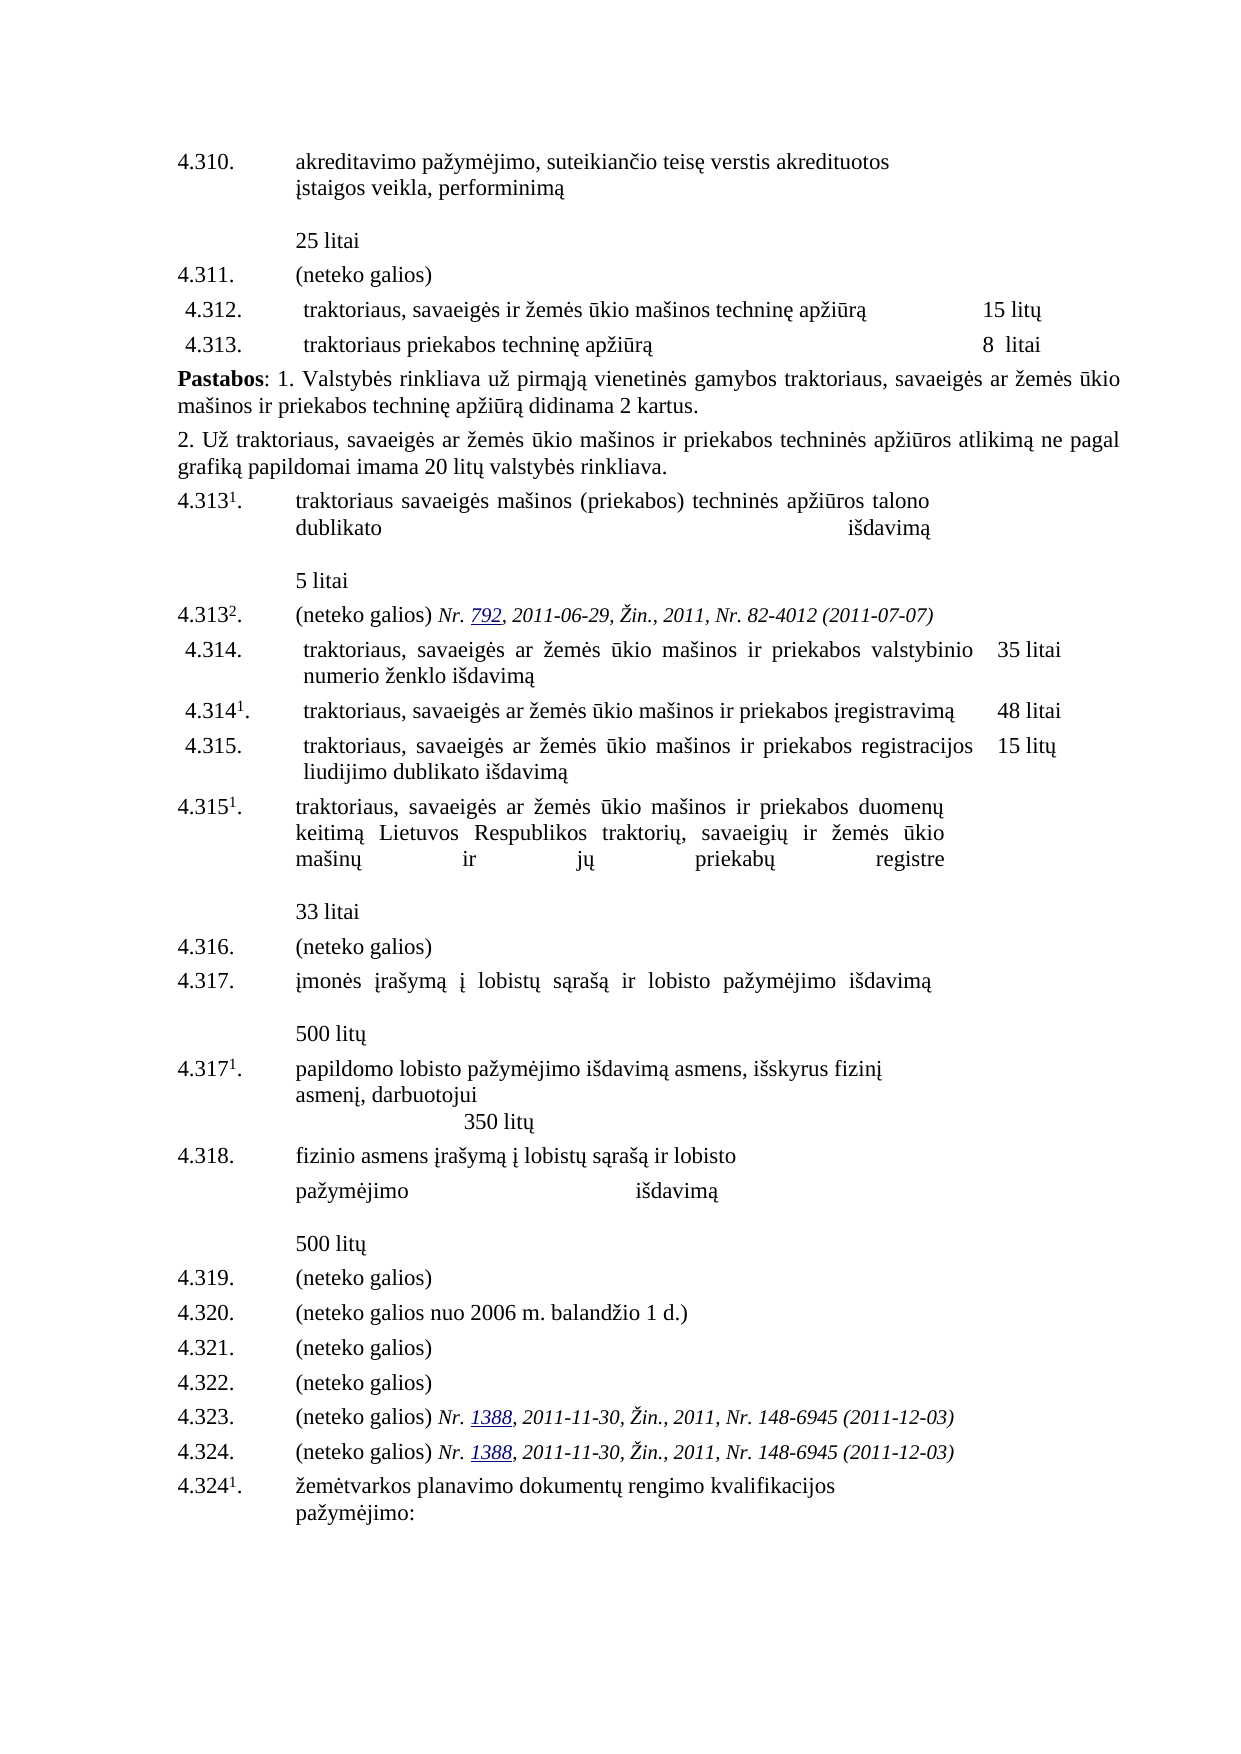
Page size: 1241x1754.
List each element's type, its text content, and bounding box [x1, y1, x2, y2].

table_header traktoriaus, savaeigės ar žemės ūkio mašinos ir priekabos valstybinio numerio ženklo išdavimą [292, 636, 986, 697]
text Pastabos: 1. Valstybės rinkliava už pirmąją vienetinės gamybos traktoriaus, savaeigės ar žemės ūkio mašinos ir priekabos techninę apžiūrą didinama 2 kartus. [177, 366, 1122, 418]
text 4.322. (neteko galios) [177, 1368, 945, 1395]
text 4.317. įmonės įrašymą į lobistų sąrašą ir lobisto pažymėjimo išdavimą 500 litų [177, 968, 945, 1047]
table_cell 4.3141. [174, 697, 292, 732]
table_cell traktoriaus, savaeigės ar žemės ūkio mašinos ir priekabos įregistravimą [292, 697, 986, 732]
text 2. Už traktoriaus, savaeigės ar žemės ūkio mašinos ir priekabos techninės apžiūros atlikimą ne pagal grafiką papildomai imama 20 litų valstybės rinkliava. [177, 427, 1122, 479]
table_cell traktoriaus priekabos techninę apžiūrą [292, 331, 971, 366]
table_cell 8 litai [971, 331, 1144, 366]
table_cell 4.313. [174, 331, 292, 366]
table_cell 48 litai [986, 697, 1144, 732]
table_header 15 litų [971, 296, 1144, 331]
table_header 4.312. [174, 296, 292, 331]
table_header traktoriaus, savaeigės ir žemės ūkio mašinos techninę apžiūrą [292, 296, 971, 331]
table_cell 4.315. [174, 732, 292, 793]
text 4.3131. traktoriaus savaeigės mašinos (priekabos) techninės apžiūros talono dublikato išdavimą 5 litai [177, 488, 930, 593]
text 4.3241. žemėtvarkos planavimo dokumentų rengimo kvalifikacijos pažymėjimo: [177, 1473, 856, 1525]
text 4.319. (neteko galios) [177, 1264, 945, 1291]
text 4.320. (neteko galios nuo 2006 m. balandžio 1 d.) [177, 1299, 945, 1326]
table_cell traktoriaus, savaeigės ar žemės ūkio mašinos ir priekabos registracijos liudijimo dublikato išdavimą [292, 732, 986, 793]
text 4.318. fizinio asmens įrašymą į lobistų sąrašą ir lobisto [177, 1142, 945, 1169]
table_header 4.314. [174, 636, 292, 697]
text pažymėjimo išdavimą 500 litų [177, 1177, 945, 1256]
text 4.310. akreditavimo pažymėjimo, suteikiančio teisę verstis akredituotos įstaigos veikla, performinimą 25 litai [177, 148, 945, 253]
table_header 35 litai [986, 636, 1144, 697]
table_cell 15 litų [986, 732, 1144, 793]
text 4.3171. papildomo lobisto pažymėjimo išdavimą asmens, išskyrus fizinį asmenį, darbuotojui 350 litų [177, 1055, 930, 1134]
text 4.316. (neteko galios) [177, 933, 945, 959]
text 4.3132. (neteko galios) Nr. 792, 2011-06-29, Žin., 2011, Nr. 82-4012 (2011-07-07) [177, 601, 1122, 628]
text 4.324. (neteko galios) Nr. 1388, 2011-11-30, Žin., 2011, Nr. 148-6945 (2011-12-03) [177, 1438, 1122, 1464]
text 4.3151. traktoriaus, savaeigės ar žemės ūkio mašinos ir priekabos duomenų keitimą Lietuvos Respublikos traktorių, savaeigių ir žemės ūkio mašinų ir jų priekabų registre 33 litai [177, 793, 945, 924]
text 4.321. (neteko galios) [177, 1334, 945, 1360]
text 4.323. (neteko galios) Nr. 1388, 2011-11-30, Žin., 2011, Nr. 148-6945 (2011-12-03) [177, 1403, 1122, 1429]
text 4.311. (neteko galios) [177, 261, 945, 288]
